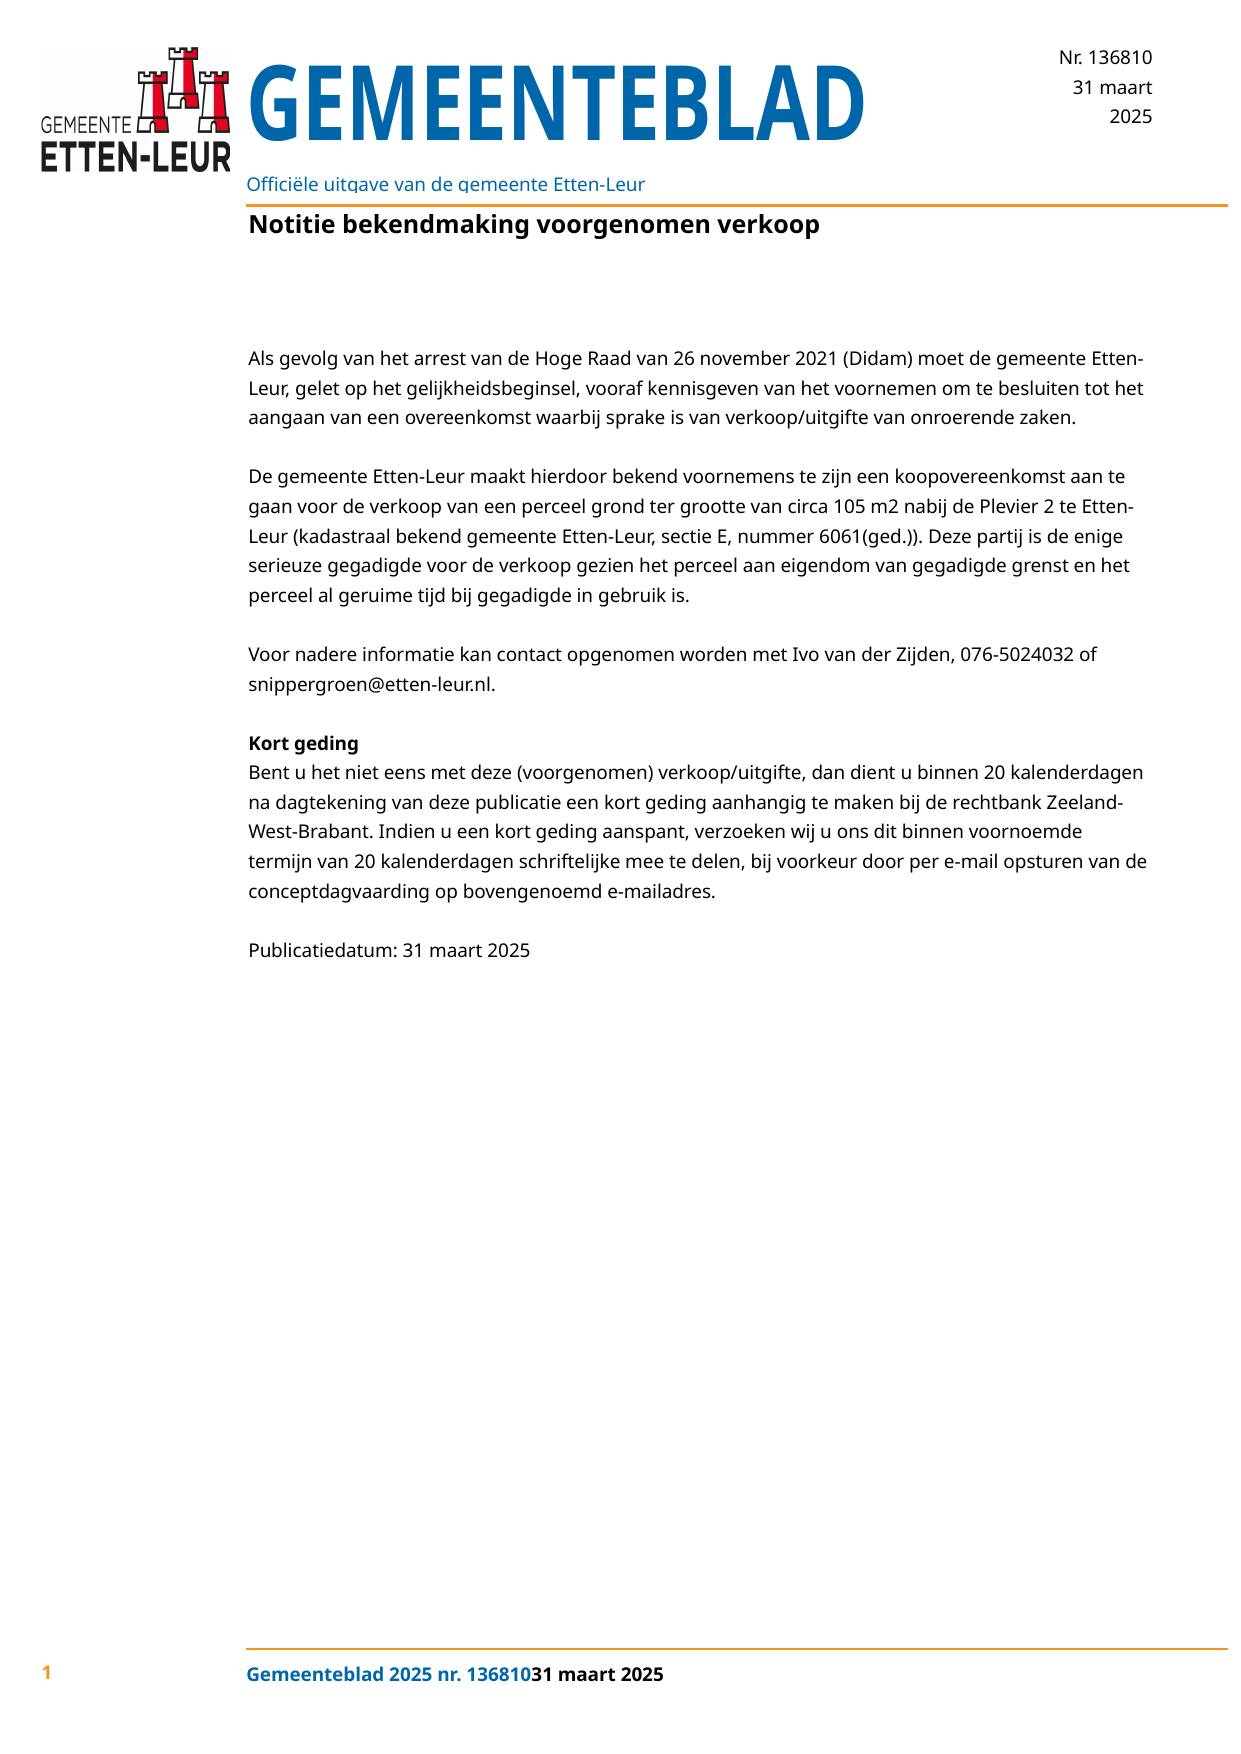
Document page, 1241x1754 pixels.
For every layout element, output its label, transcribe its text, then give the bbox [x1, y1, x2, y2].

text De gemeente Etten-Leur maakt hierdoor bekend voornemens te zijn een koopovereenkomst aan te gaan voor de verkoop van een perceel grond ter grootte van circa 105 m2 nabij de Plevier 2 te Etten-Leur (kadastraal bekend gemeente Etten-Leur, sectie E, nummer 6061(ged.)). Deze partij is de enige serieuze gegadigde voor de verkoop gezien het perceel aan eigendom van gegadigde grenst en het perceel al geruime tijd bij gegadigde in gebruik is. [248, 464, 1152, 608]
picture [41, 47, 231, 172]
text Publicatiedatum: 31 maart 2025 [248, 937, 1152, 963]
text Voor nadere informatie kan contact opgenomen worden met Ivo van der Zijden, 076-5024032 of snippergroen@etten-leur.nl. [248, 641, 1152, 696]
text Notitie bekendmaking voorgenomen verkoop [248, 207, 1152, 241]
text Als gevolg van het arrest van de Hoge Raad van 26 november 2021 (Didam) moet de gemeente Etten-Leur, gelet op het gelijkheidsbeginsel, vooraf kennisgeven van het voornemen om te besluiten tot het aangaan van een overeenkomst waarbij sprake is van verkoop/uitgifte van onroerende zaken. [248, 345, 1152, 430]
text Kort geding [248, 730, 1152, 756]
text Bent u het niet eens met deze (voorgenomen) verkoop/uitgifte, dan dient u binnen 20 kalenderdagen na dagtekening van deze publicatie een kort geding aanhangig te maken bij de rechtbank Zeeland-West-Brabant. Indien u een kort geding aanspant, verzoeken wij u ons dit binnen voornoemde termijn van 20 kalenderdagen schriftelijke mee te delen, bij voorkeur door per e-mail opsturen van de conceptdagvaarding op bovengenoemd e-mailadres. [248, 759, 1152, 903]
